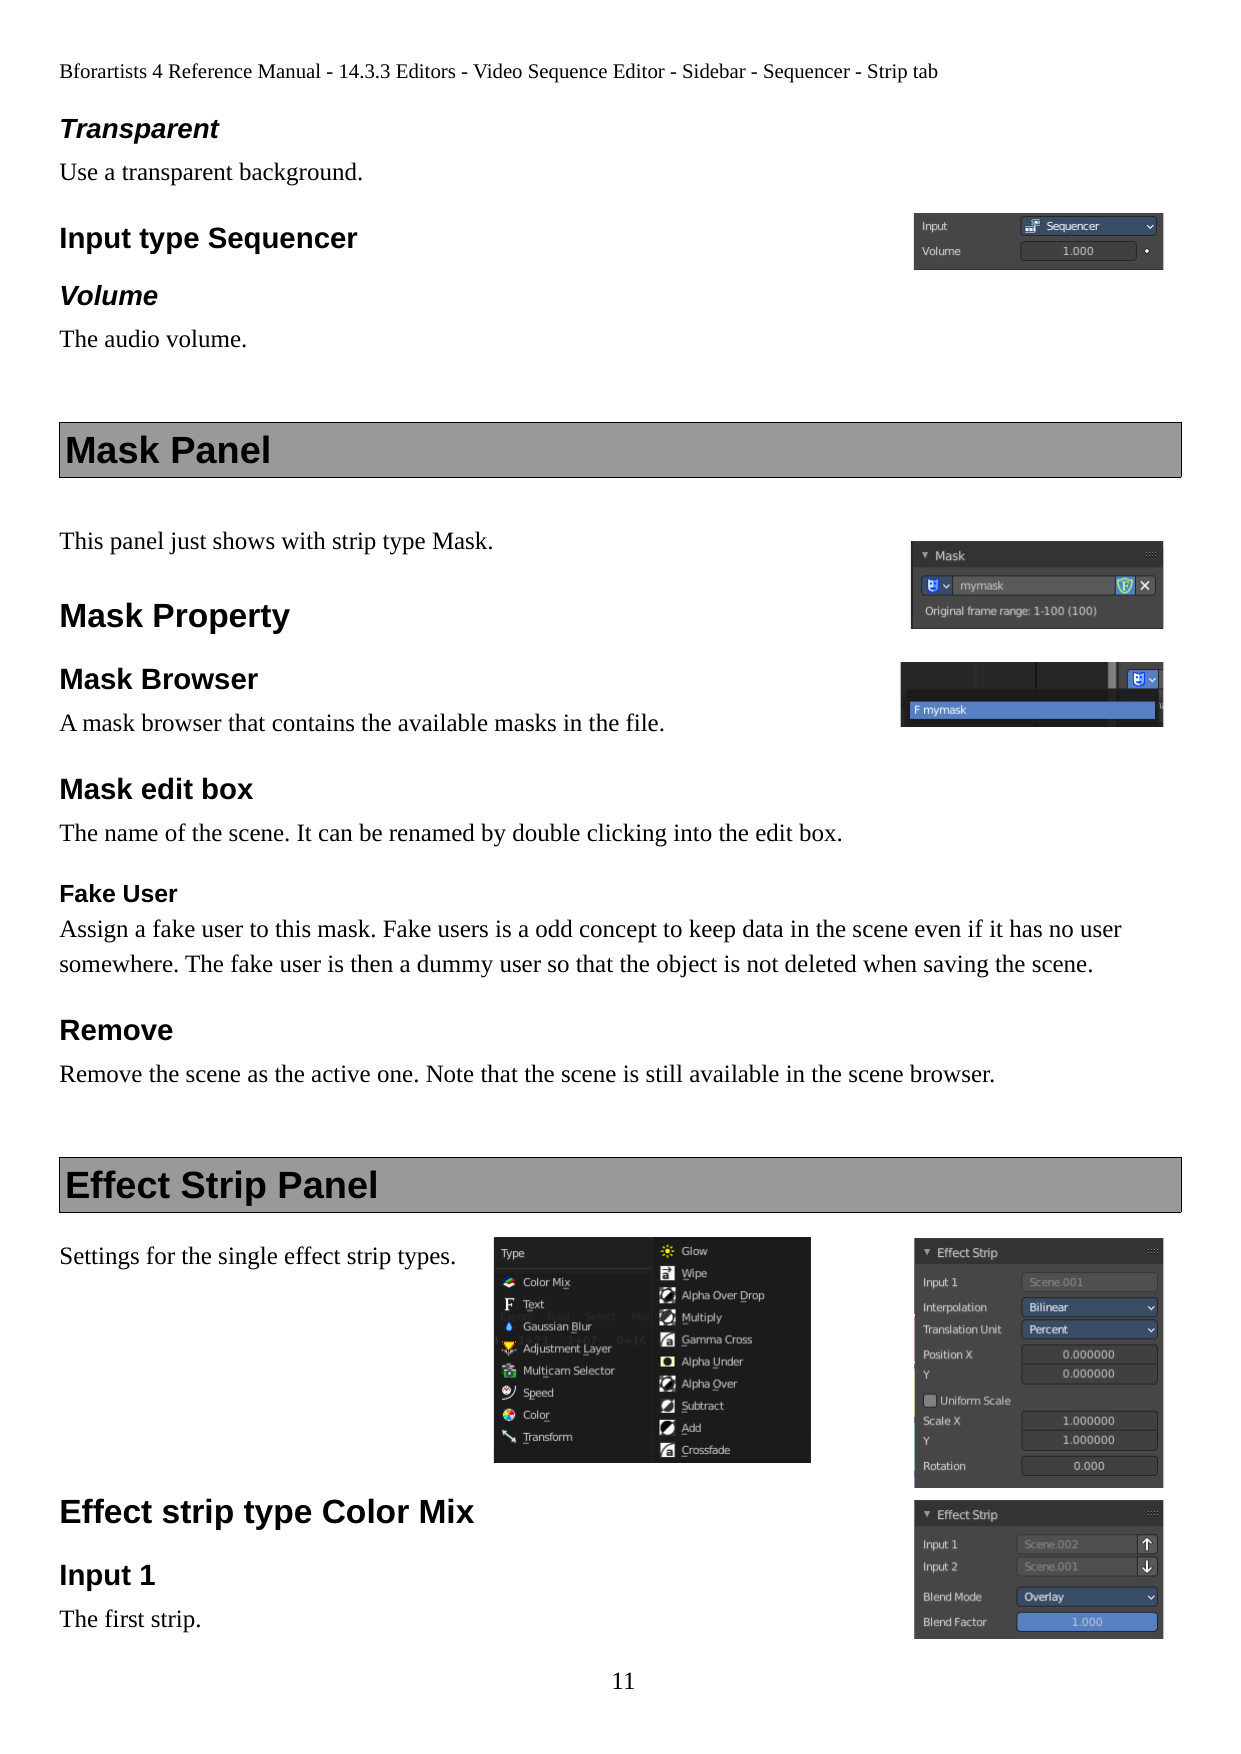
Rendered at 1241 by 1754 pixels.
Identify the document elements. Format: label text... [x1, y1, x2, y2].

subtitle Fake User [59, 879, 1181, 908]
picture [913, 213, 1164, 270]
subtitle Transparent [59, 113, 1181, 144]
subtitle Remove [59, 1012, 1181, 1046]
text [811, 1241, 914, 1270]
subtitle [1164, 221, 1181, 254]
picture [914, 1500, 1164, 1639]
subtitle Effect strip type Color Mix [59, 1492, 1181, 1530]
subtitle Input type Sequencer [59, 221, 913, 254]
subtitle Mask edit box [59, 772, 1181, 806]
text [1164, 1604, 1181, 1632]
text Assign a fake user to this mask. Fake users is a odd concept to keep data in the scene even if it has no user somewhere. The fake user is then a dummy user so that the object is not deleted when saving the scene. [59, 914, 1181, 978]
subtitle [1164, 1557, 1181, 1591]
text Remove the scene as the active one. Note that the scene is still available in the scene browser. [59, 1059, 1181, 1087]
table_header Mask Panel [60, 423, 1181, 477]
picture [910, 541, 1164, 629]
table_header Effect Strip Panel [60, 1158, 1181, 1212]
text A mask browser that contains the available masks in the file. [59, 708, 1181, 737]
picture [914, 1238, 1164, 1488]
subtitle Mask Property [59, 596, 1181, 635]
subtitle Mask Browser [59, 662, 900, 696]
subtitle [1164, 662, 1181, 696]
text The first strip. [59, 1604, 914, 1632]
subtitle Volume [59, 279, 1181, 311]
subtitle Input 1 [59, 1557, 914, 1591]
text Settings for the single effect strip types. [59, 1241, 493, 1270]
picture [493, 1237, 811, 1463]
picture [900, 662, 1164, 727]
text The name of the scene. It can be renamed by double clicking into the edit box. [59, 818, 1181, 847]
text This panel just shows with strip type Mask. [59, 526, 1181, 555]
text Use a transparent background. [59, 157, 1181, 186]
text The audio volume. [59, 324, 1181, 352]
